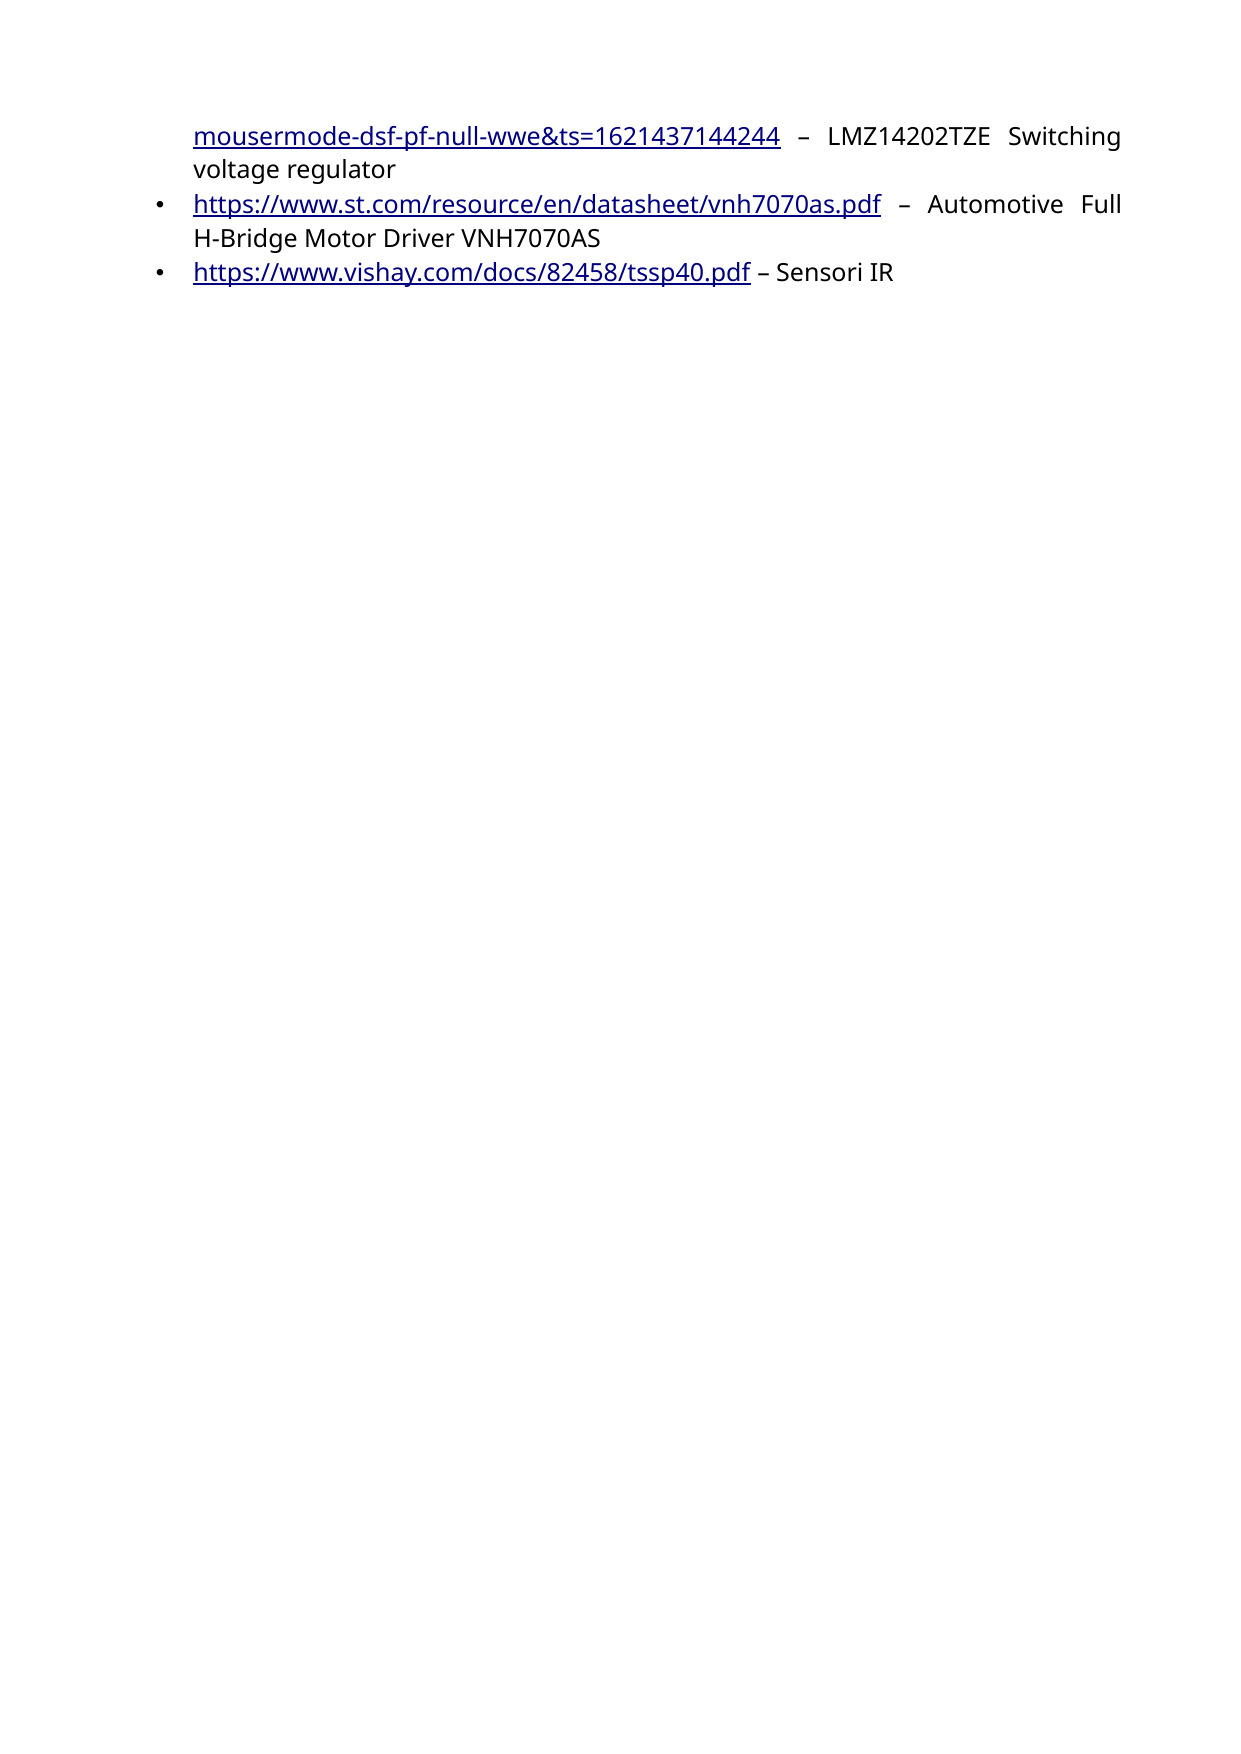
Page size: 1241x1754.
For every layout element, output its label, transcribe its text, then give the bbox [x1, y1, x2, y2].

list https://www.vishay.com/docs/82458/tssp40.pdf – Sensori IR [156, 254, 1122, 288]
list https://www.st.com/resource/en/datasheet/vnh7070as.pdf – Automotive Full H-Bridge Motor Driver VNH7070AS [156, 186, 1122, 254]
list mousermode-dsf-pf-null-wwe&ts=1621437144244 – LMZ14202TZE Switching voltage regulator [156, 118, 1122, 186]
